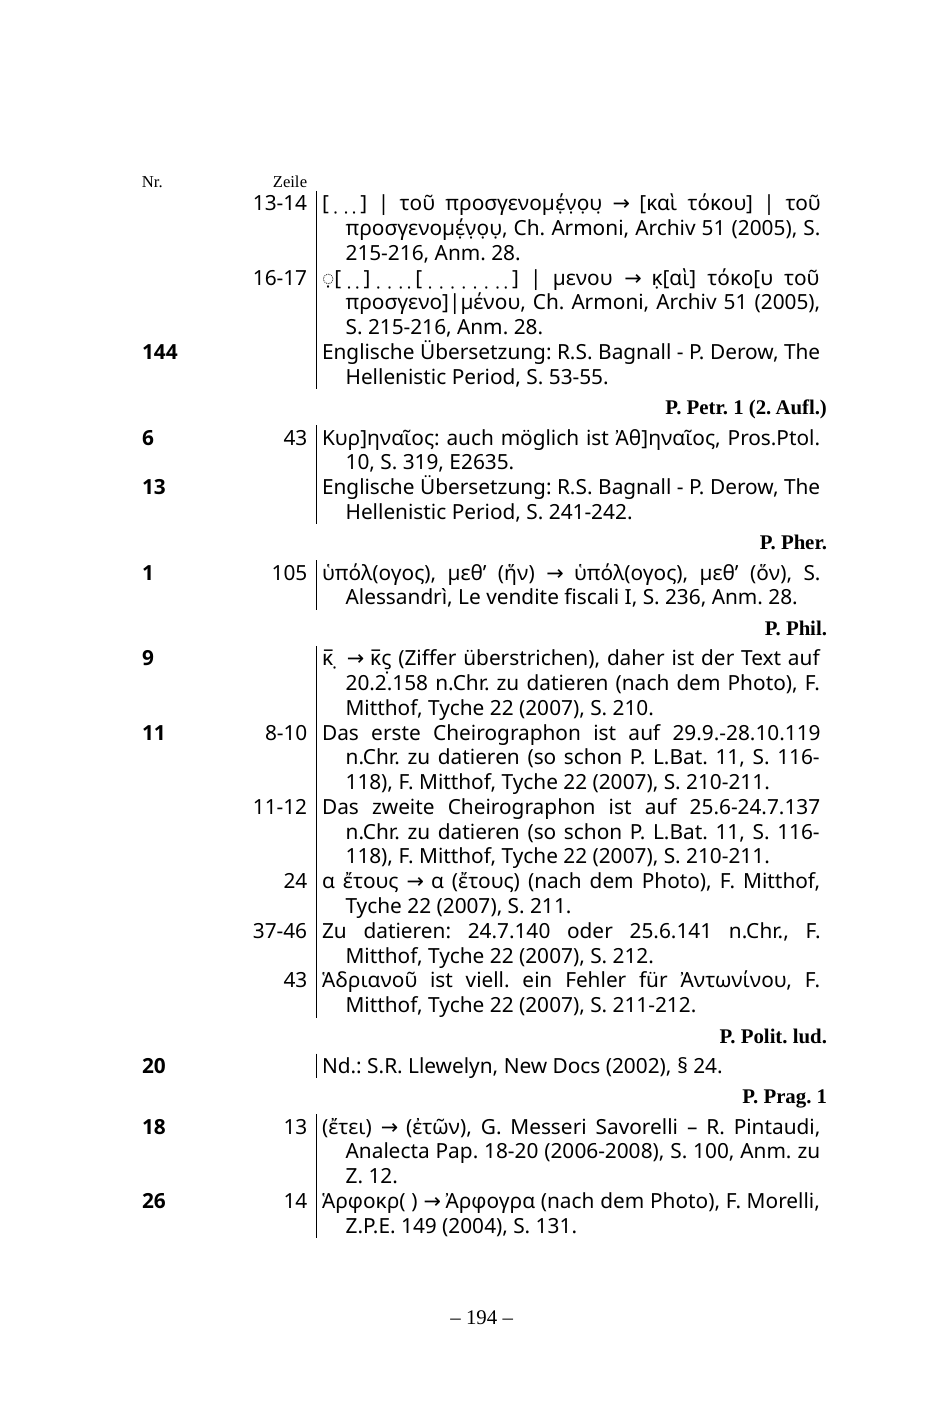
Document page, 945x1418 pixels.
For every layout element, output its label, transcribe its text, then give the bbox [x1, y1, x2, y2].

table_cell 11 [136, 720, 224, 794]
table_cell [136, 869, 224, 918]
table_cell 24 [224, 869, 316, 918]
table_cell 14 [224, 1189, 316, 1238]
table_cell [136, 919, 224, 968]
table_header ὑπόλ(ογος), μεθʼ (ἥν) → ὑπόλ(ογος), μεθʼ (ὅν), S. Alessandrì, Le vendite fiscali I, S. 236, Anm. 28. [317, 560, 827, 610]
table_header 43 [224, 425, 316, 475]
table_cell ̣[ ̣ ̣] ̣ ̣ ̣ ̣[ ̣ ̣ ̣ ̣ ̣ ̣ ̣ ̣] | μενου → κ̣[αὶ] τόκο[υ τοῦ προσγενο]|μένου, Ch. Armoni, Archiv 51 (2005), S. 215-216, Anm. 28. [317, 265, 827, 339]
table_cell Das zweite Cheirographon ist auf 25.6-24.7.137 n.Chr. zu datieren (so schon P. L.Bat. 11, S. 116-118), F. Mitthof, Tyche 22 (2007), S. 210-211. [317, 795, 827, 869]
subtitle P. Petr. 1 (2. Aufl.) [136, 395, 827, 419]
table_cell 37-46 [224, 919, 316, 968]
table_cell Ἁρφοκρ( ) → Ἀρφογρα (nach dem Photo), F. Morelli, Z.P.E. 149 (2004), S. 131. [317, 1189, 827, 1238]
table_header Κυρ]ηναῖος: auch möglich ist Ἀθ]ηναῖος, Pros.Ptol. 10, S. 319, E2635. [317, 425, 827, 475]
table_cell α ἔτους → α (ἔτους) (nach dem Photo), F. Mitthof, Tyche 22 (2007), S. 211. [317, 869, 827, 918]
table_header (ἔτει) → (ἐτῶν), G. Messeri Savorelli – R. Pintaudi, Analecta Pap. 18-20 (2006-2008), S. 100, Anm. zu Z. 12. [317, 1114, 827, 1189]
table_header 1 [136, 560, 224, 610]
subtitle P. Phil. [136, 616, 827, 640]
table_cell 13-14 [224, 191, 316, 265]
table_cell [136, 795, 224, 869]
table_header κ̅ ̣ → κ̅ϛ̣ (Ziffer überstrichen), daher ist der Text auf 20.2.158 n.Chr. zu datieren (nach dem Photo), F. Mitthof, Tyche 22 (2007), S. 210. [317, 646, 827, 720]
table_cell 144 [136, 340, 316, 389]
table_cell 13 [136, 475, 316, 524]
table_header Nd.: S.R. Llewelyn, New Docs (2002), § 24. [317, 1054, 827, 1078]
table_header 20 [136, 1054, 316, 1078]
table_cell Englische Übersetzung: R.S. Bagnall - P. Derow, The Hellenistic Period, S. 53-55. [317, 340, 827, 389]
table_cell [136, 191, 224, 265]
table_header 9 [136, 646, 316, 720]
table_cell [136, 265, 224, 339]
table_header 6 [136, 425, 224, 475]
table_cell Zu datieren: 24.7.140 oder 25.6.141 n.Chr., F. Mitthof, Tyche 22 (2007), S. 212. [317, 919, 827, 968]
table_cell Das erste Cheirographon ist auf 29.9.-28.10.119 n.Chr. zu datieren (so schon P. L.Bat. 11, S. 116-118), F. Mitthof, Tyche 22 (2007), S. 210-211. [317, 720, 827, 794]
table_cell 11-12 [224, 795, 316, 869]
table_cell 43 [224, 968, 316, 1018]
table_cell [ ̣ ̣ ̣] | τοῦ προσγενομέ̣ν̣ο̣υ̣ → [καὶ τόκου] | τοῦ προσγενομέ̣ν̣ο̣υ̣, Ch. Armoni, Archiv 51 (2005), S. 215-216, Anm. 28. [317, 191, 827, 265]
table_cell [136, 968, 224, 1018]
table_cell 26 [136, 1189, 224, 1238]
table_header 13 [224, 1114, 316, 1189]
subtitle P. Prag. 1 [136, 1084, 827, 1108]
table_header 105 [224, 560, 316, 610]
table_cell Englische Übersetzung: R.S. Bagnall - P. Derow, The Hellenistic Period, S. 241-242. [317, 475, 827, 524]
table_header 18 [136, 1114, 224, 1189]
table_cell Ἁδριανοῦ ist viell. ein Fehler für Ἀντωνίνου, F. Mitthof, Tyche 22 (2007), S. 211-212. [317, 968, 827, 1018]
table_cell 16-17 [224, 265, 316, 339]
table_cell 8-10 [224, 720, 316, 794]
subtitle P. Polit. lud. [136, 1023, 827, 1048]
subtitle P. Pher. [136, 530, 827, 554]
